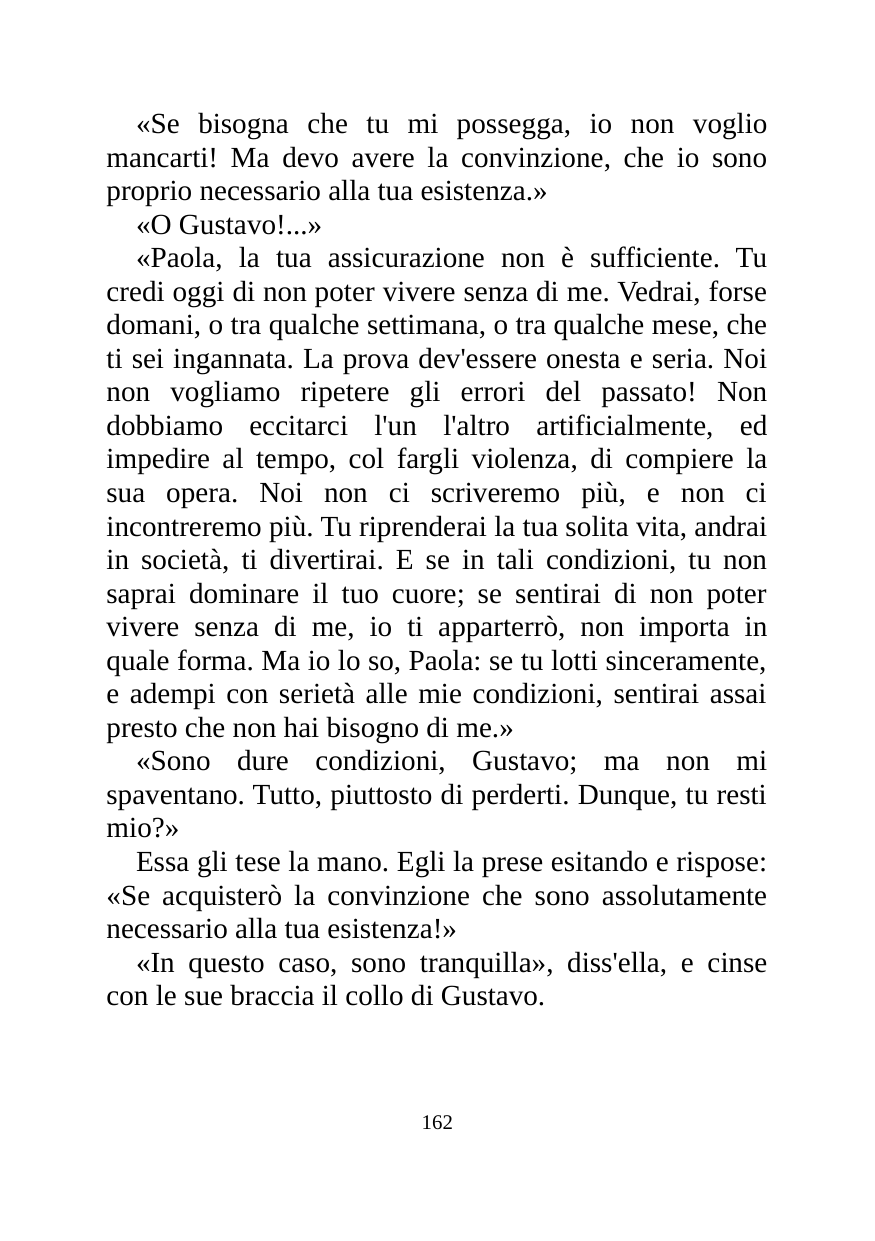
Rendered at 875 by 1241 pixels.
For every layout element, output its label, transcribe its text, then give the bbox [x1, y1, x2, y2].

text «In questo caso, sono tranquilla», diss'ella, e cinse con le sue braccia il collo di Gustavo. [106, 945, 768, 1012]
text «Paola, la tua assicurazione non è sufficiente. Tu credi oggi di non poter vivere senza di me. Vedrai, forse domani, o tra qualche settimana, o tra qualche mese, che ti sei ingannata. La prova dev'essere onesta e seria. Noi non vogliamo ripetere gli errori del passato! Non dobbiamo eccitarci l'un l'altro artificialmente, ed impedire al tempo, col fargli violenza, di compiere la sua opera. Noi non ci scriveremo più, e non ci incontreremo più. Tu riprenderai la tua solita vita, andrai in società, ti divertirai. E se in tali condizioni, tu non saprai dominare il tuo cuore; se sentirai di non poter vivere senza di me, io ti apparterrò, non importa in quale forma. Ma io lo so, Paola: se tu lotti sinceramente, e adempi con serietà alle mie condizioni, sentirai assai presto che non hai bisogno di me.» [106, 240, 768, 743]
text «O Gustavo!...» [106, 207, 768, 240]
text Essa gli tese la mano. Egli la prese esitando e rispose: «Se acquisterò la convinzione che sono assolutamente necessario alla tua esistenza!» [106, 844, 768, 945]
text «Se bisogna che tu mi possegga, io non voglio mancarti! Ma devo avere la convinzione, che io sono proprio necessario alla tua esistenza.» [106, 106, 768, 207]
text «Sono dure condizioni, Gustavo; ma non mi spaventano. Tutto, piuttosto di perderti. Dunque, tu resti mio?» [106, 743, 768, 844]
